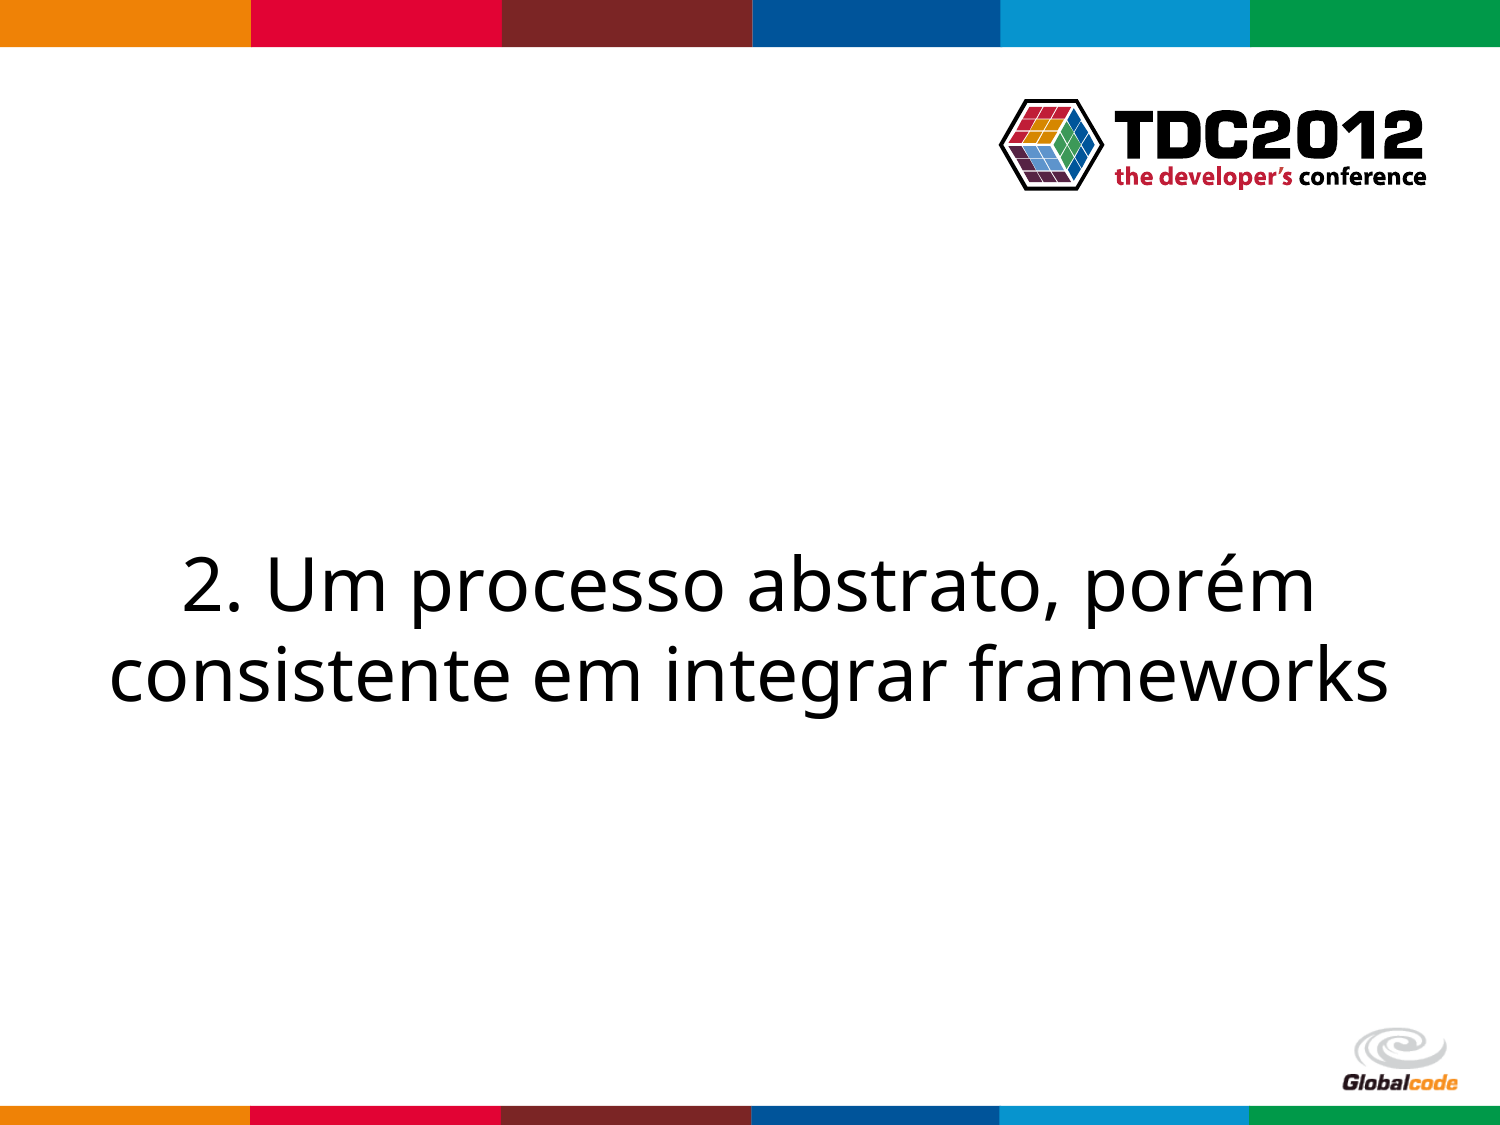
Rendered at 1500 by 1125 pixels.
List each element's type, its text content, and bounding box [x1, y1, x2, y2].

picture [1340, 999, 1459, 1105]
subtitle 2. Um processo abstrato, porém consistente em integrar frameworks [41, 255, 1459, 998]
